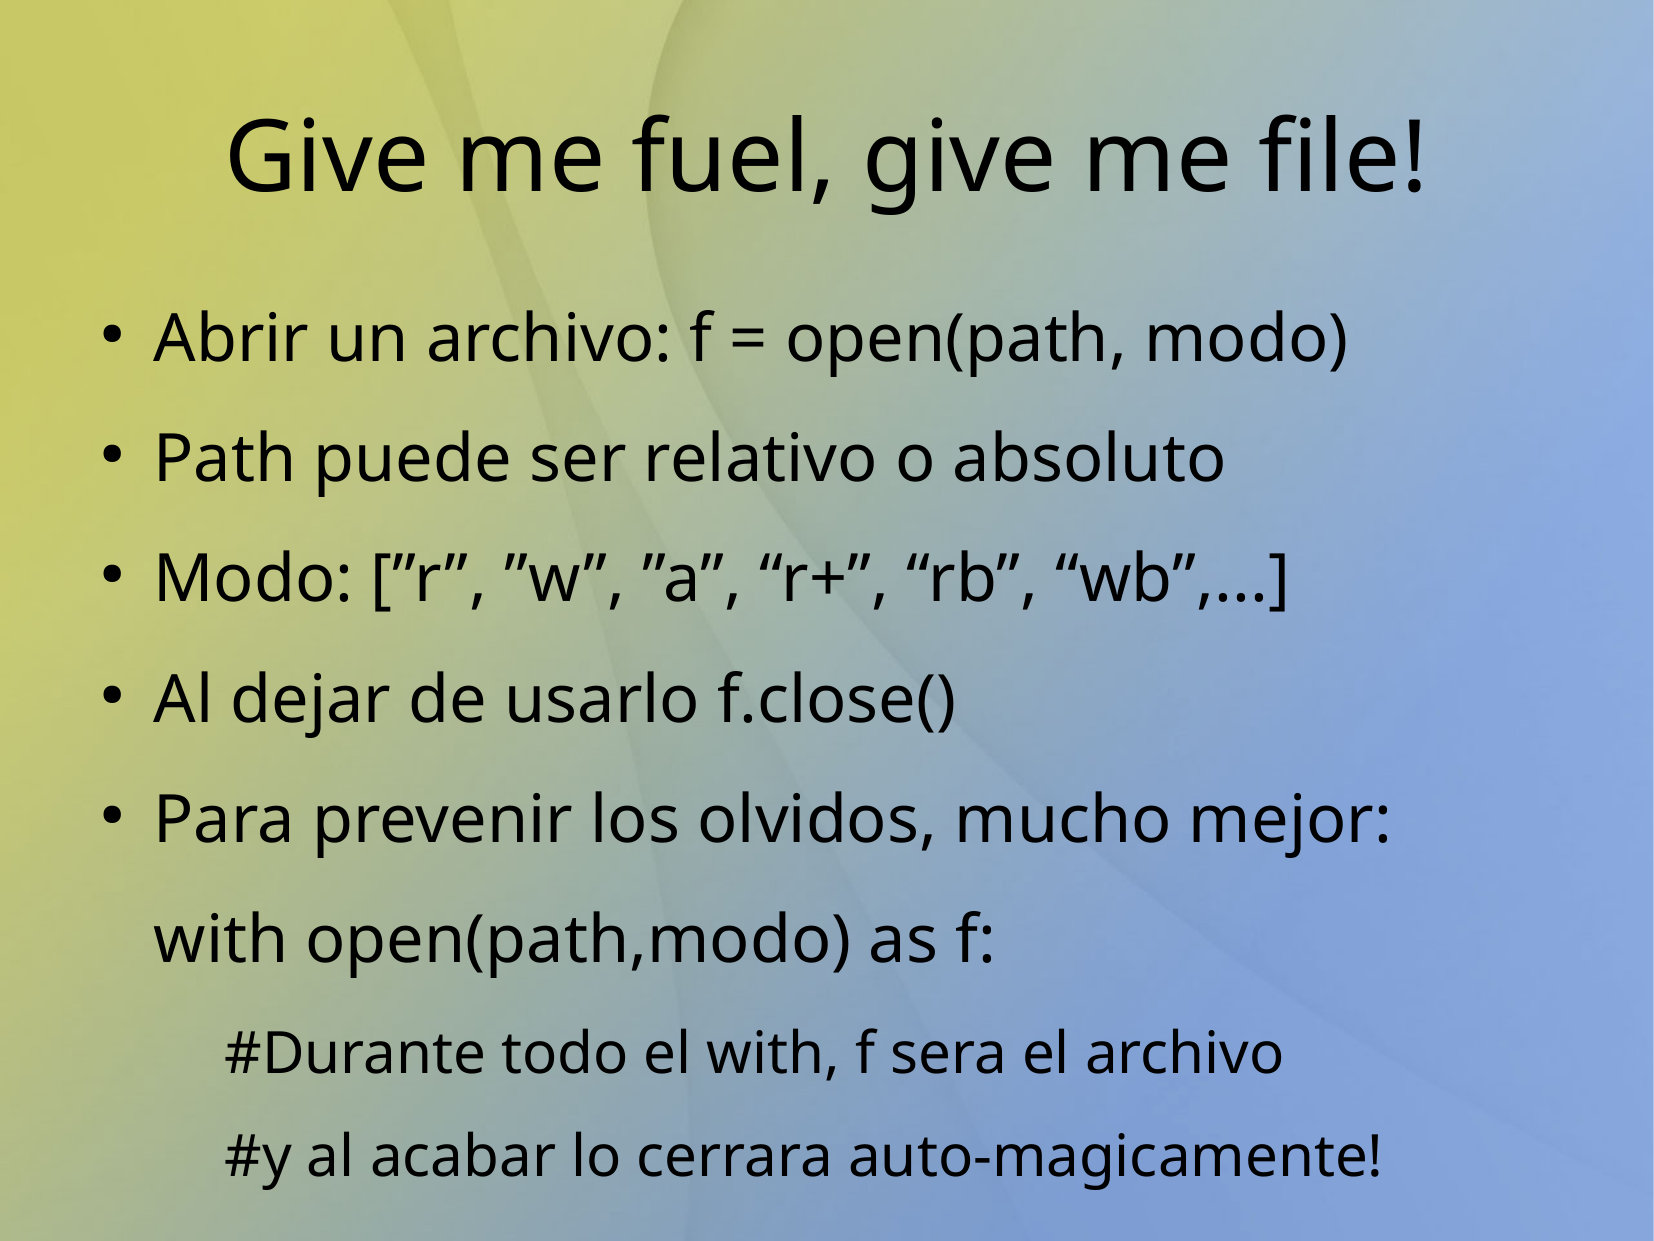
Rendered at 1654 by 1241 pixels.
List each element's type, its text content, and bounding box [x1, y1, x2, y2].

title Give me fuel, give me file! [82, 49, 1571, 257]
list Abrir un archivo: f = open(path, modo) Path puede ser relativo o absoluto Modo: [”r”, ”w”, ”a”, “r+”, “rb”, “wb”,...] Al dejar de usarlo f.close() Para prevenir los olvidos, mucho mejor: with open(path,modo) as f: #Durante todo el with, f sera el archivo #y al acabar lo cerrara auto-magicamente! [82, 290, 1571, 1093]
picture [0, 0, 1654, 1241]
